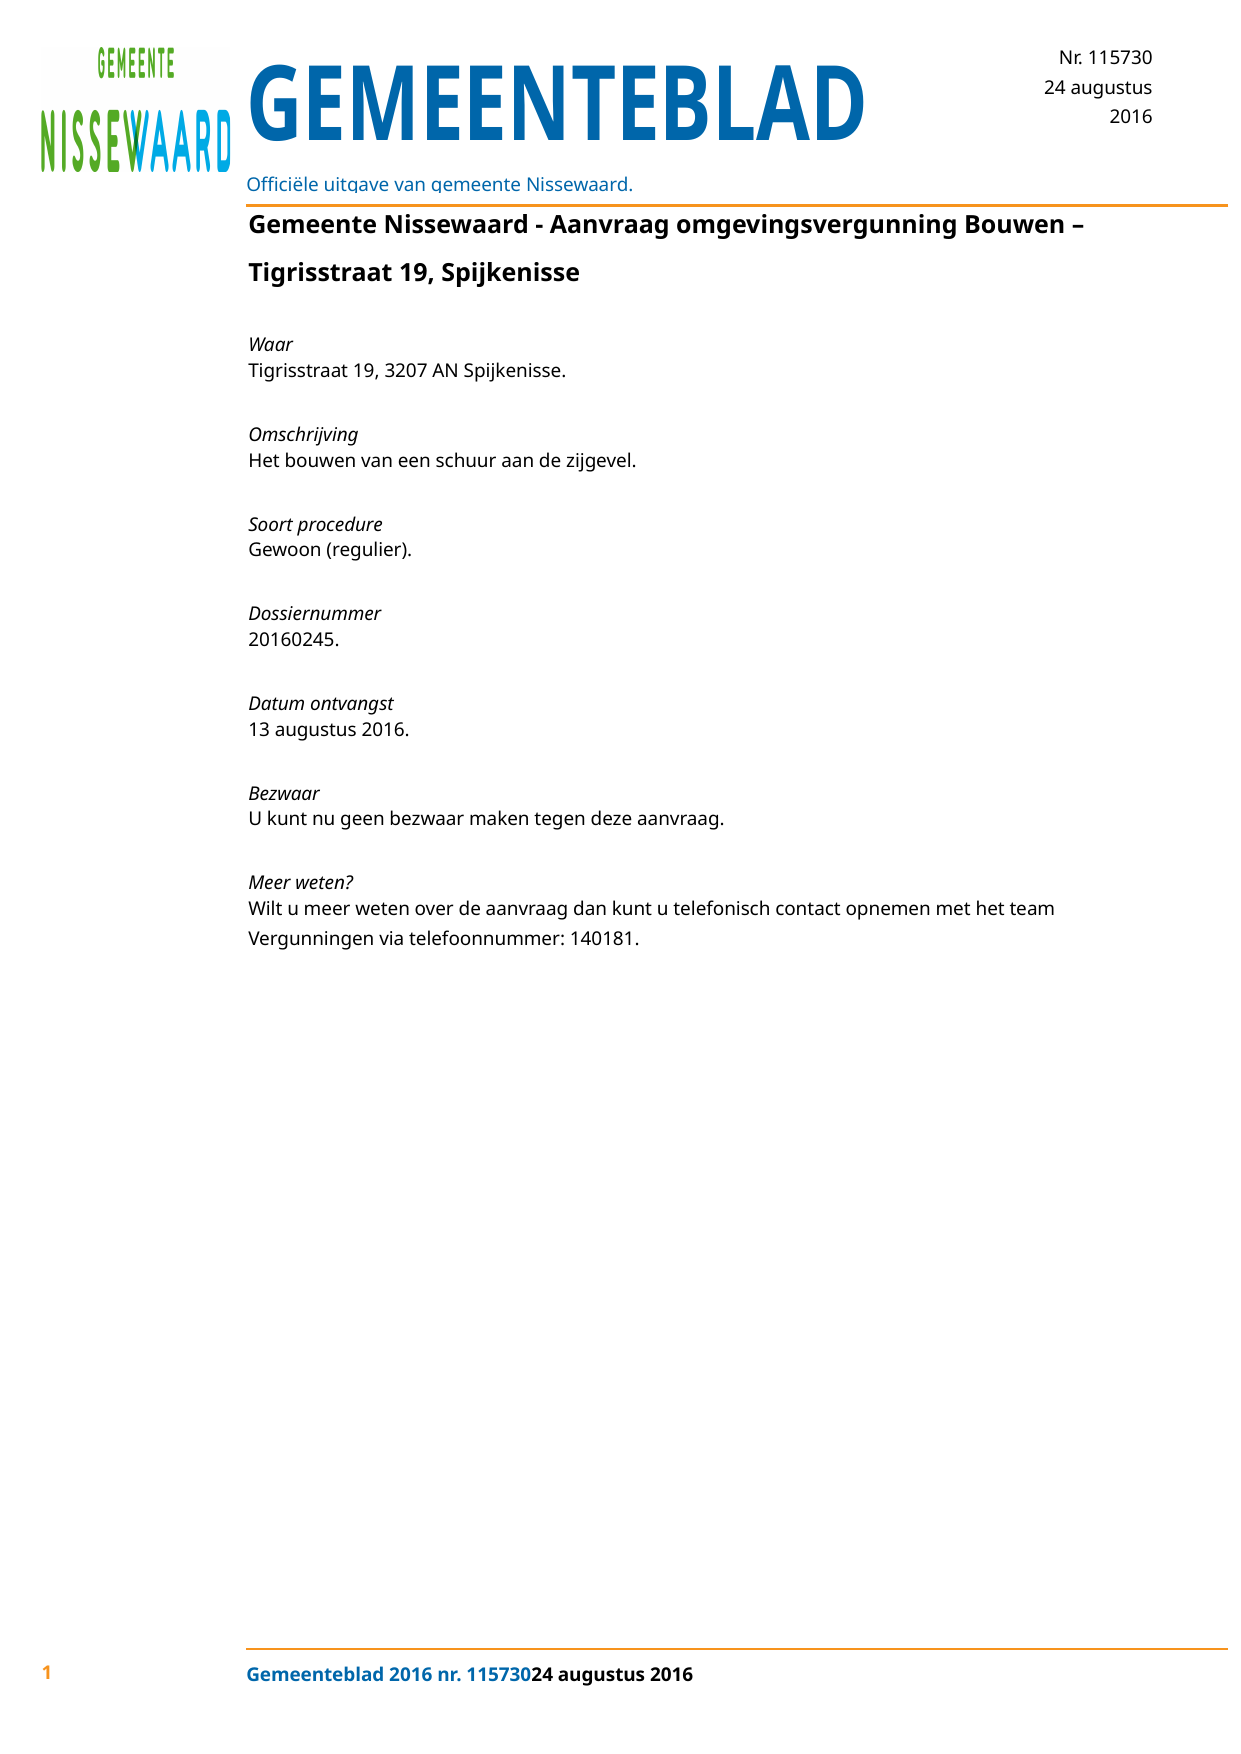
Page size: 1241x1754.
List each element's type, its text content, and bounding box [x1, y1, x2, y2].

text Tigrisstraat 19, 3207 AN Spijkenisse. [248, 357, 1152, 383]
text U kunt nu geen bezwaar maken tegen deze aanvraag. [248, 806, 1152, 831]
text Waar [248, 331, 1152, 357]
text 20160245. [248, 626, 1152, 652]
text Datum ontvangst [248, 690, 1152, 716]
text Wilt u meer weten over de aanvraag dan kunt u telefonisch contact opnemen met het team Vergunningen via telefoonnummer: 140181. [248, 895, 1152, 951]
text Gemeente Nissewaard - Aanvraag omgevingsvergunning Bouwen – Tigrisstraat 19, Spijkenisse [248, 207, 1152, 288]
text Gewoon (regulier). [248, 537, 1152, 562]
picture [201, 122, 206, 138]
text Meer weten? [248, 869, 1152, 895]
picture [222, 122, 227, 160]
picture [154, 157, 165, 172]
text 13 augustus 2016. [248, 716, 1152, 742]
picture [176, 157, 187, 172]
text Bezwaar [248, 780, 1152, 806]
text Soort procedure [248, 511, 1152, 537]
text Dossiernummer [248, 601, 1152, 626]
text Omschrijving [248, 421, 1152, 447]
text Het bouwen van een schuur aan de zijgevel. [248, 447, 1152, 473]
picture [200, 151, 206, 172]
picture [41, 47, 231, 172]
